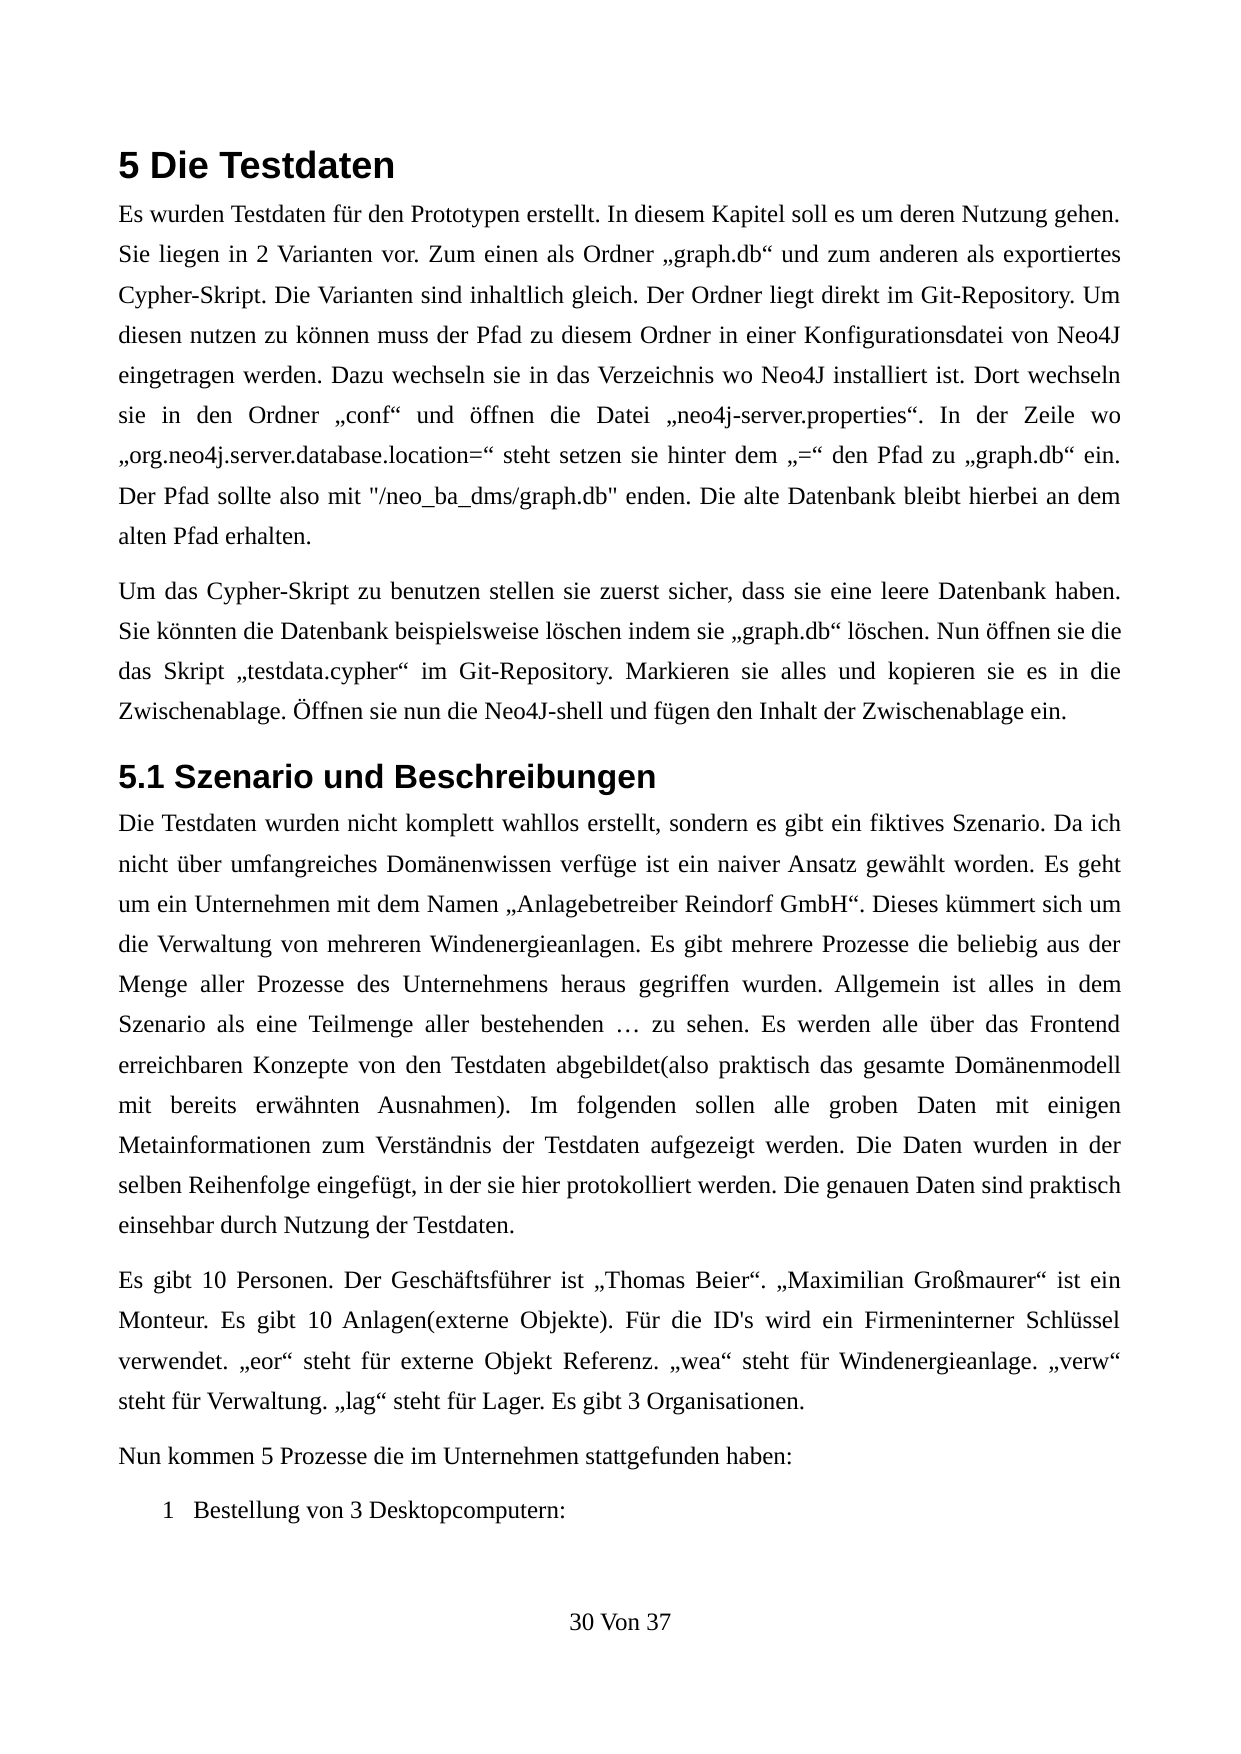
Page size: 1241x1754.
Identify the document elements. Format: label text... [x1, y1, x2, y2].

text Es wurden Testdaten für den Prototypen erstellt. In diesem Kapitel soll es um deren Nutzung gehen. Sie liegen in 2 Varianten vor. Zum einen als Ordner „graph.db“ und zum anderen als exportiertes Cypher-Skript. Die Varianten sind inhaltlich gleich. Der Ordner liegt direkt im Git-Repository. Um diesen nutzen zu können muss der Pfad zu diesem Ordner in einer Konfigurationsdatei von Neo4J eingetragen werden. Dazu wechseln sie in das Verzeichnis wo Neo4J installiert ist. Dort wechseln sie in den Ordner „conf“ und öffnen die Datei „neo4j-server.properties“. In der Zeile wo „org.neo4j.server.database.location=“ steht setzen sie hinter dem „=“ den Pfad zu „graph.db“ ein. Der Pfad sollte also mit "/neo_ba_dms/graph.db" enden. Die alte Datenbank bleibt hierbei an dem alten Pfad erhalten. [118, 199, 1122, 550]
list Bestellung von 3 Desktopcomputern: [156, 1496, 1122, 1524]
text Um das Cypher-Skript zu benutzen stellen sie zuerst sicher, dass sie eine leere Datenbank haben. Sie könnten die Datenbank beispielsweise löschen indem sie „graph.db“ löschen. Nun öffnen sie die das Skript „testdata.cypher“ im Git-Repository. Markieren sie alles und kopieren sie es in die Zwischenablage. Öffnen sie nun die Neo4J-shell und fügen den Inhalt der Zwischenablage ein. [118, 576, 1122, 725]
subtitle 5.1 Szenario und Beschreibungen [118, 757, 1122, 796]
text Die Testdaten wurden nicht komplett wahllos erstellt, sondern es gibt ein fiktives Szenario. Da ich nicht über umfangreiches Domänenwissen verfüge ist ein naiver Ansatz gewählt worden. Es geht um ein Unternehmen mit dem Namen „Anlagebetreiber Reindorf GmbH“. Dieses kümmert sich um die Verwaltung von mehreren Windenergieanlagen. Es gibt mehrere Prozesse die beliebig aus der Menge aller Prozesse des Unternehmens heraus gegriffen wurden. Allgemein ist alles in dem Szenario als eine Teilmenge aller bestehenden … zu sehen. Es werden alle über das Frontend erreichbaren Konzepte von den Testdaten abgebildet(also praktisch das gesamte Domänenmodell mit bereits erwähnten Ausnahmen). Im folgenden sollen alle groben Daten mit einigen Metainformationen zum Verständnis der Testdaten aufgezeigt werden. Die Daten wurden in der selben Reihenfolge eingefügt, in der sie hier protokolliert werden. Die genauen Daten sind praktisch einsehbar durch Nutzung der Testdaten. [118, 808, 1122, 1239]
text Es gibt 10 Personen. Der Geschäftsführer ist „Thomas Beier“. „Maximilian Großmaurer“ ist ein Monteur. Es gibt 10 Anlagen(externe Objekte). Für die ID's wird ein Firmeninterner Schlüssel verwendet. „eor“ steht für externe Objekt Referenz. „wea“ steht für Windenergieanlage. „verw“ steht für Verwaltung. „lag“ steht für Lager. Es gibt 3 Organisationen. [118, 1265, 1122, 1415]
subtitle 5 Die Testdaten [118, 143, 1122, 187]
text Nun kommen 5 Prozesse die im Unternehmen stattgefunden haben: [118, 1441, 1122, 1469]
